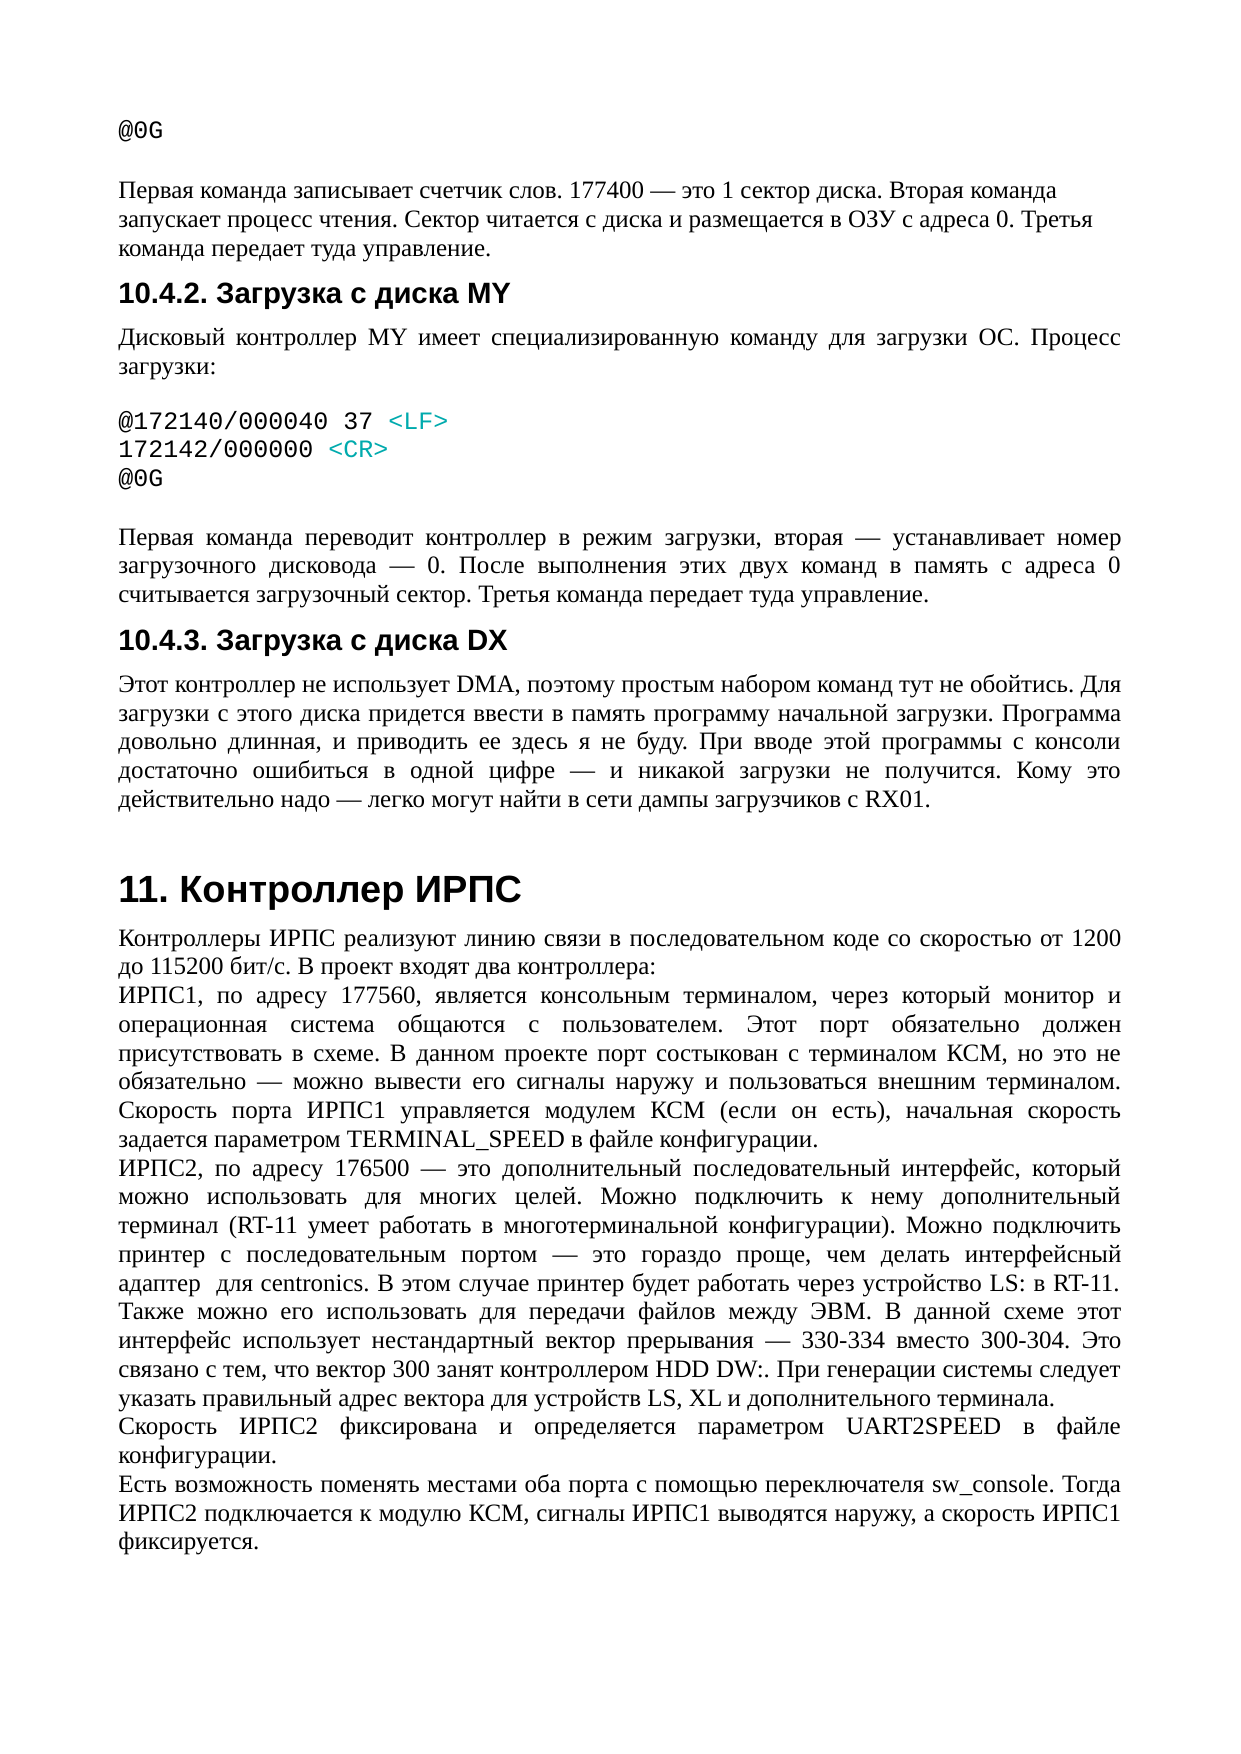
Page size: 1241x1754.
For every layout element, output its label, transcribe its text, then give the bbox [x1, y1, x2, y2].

text Этот контроллер не использует DMA, поэтому простым набором команд тут не обойтись. Для загрузки с этого диска придется ввести в память программу начальной загрузки. Программа довольно длинная, и приводить ее здесь я не буду. При вводе этой программы с консоли достаточно ошибиться в одной цифре — и никакой загрузки не получится. Кому это действительно надо — легко могут найти в сети дампы загрузчиков с RX01. [118, 669, 1122, 813]
text Есть возможность поменять местами оба порта с помощью переключателя sw_console. Тогда ИРПС2 подключается к модулю КСМ, сигналы ИРПС1 выводятся наружу, а скорость ИРПС1 фиксируется. [118, 1469, 1122, 1555]
subtitle 10.4.2. Загрузка с диска MY [118, 276, 1122, 310]
text Первая команда переводит контроллер в режим загрузки, вторая — устанавливает номер загрузочного дисковода — 0. После выполнения этих двух команд в память с адреса 0 считывается загрузочный сектор. Третья команда передает туда управление. [118, 522, 1122, 608]
text @0G [118, 465, 1122, 493]
text @0G [118, 118, 1122, 146]
text ИРПС2, по адресу 176500 — это дополнительный последовательный интерфейс, который можно использовать для многих целей. Можно подключить к нему дополнительный терминал (RT-11 умеет работать в многотерминальной конфигурации). Можно подключить принтер с последовательным портом — это гораздо проще, чем делать интерфейсный адаптер для centronics. В этом случае принтер будет работать через устройство LS: в RT-11. Также можно его использовать для передачи файлов между ЭВМ. В данной схеме этот интерфейс использует нестандартный вектор прерывания — 330-334 вместо 300-304. Это связано с тем, что вектор 300 занят контроллером HDD DW:. При генерации системы следует указать правильный адрес вектора для устройств LS, XL и дополнительного терминала. [118, 1153, 1122, 1411]
text Дисковый контроллер MY имеет специализированную команду для загрузки ОС. Процесс загрузки: [118, 322, 1122, 380]
subtitle 11. Контроллер ИРПС [118, 866, 1122, 910]
text Первая команда записывает счетчик слов. 177400 — это 1 сектор диска. Вторая команда запускает процесс чтения. Сектор читается с диска и размещается в ОЗУ с адреса 0. Третья команда передает туда управление. [118, 175, 1122, 261]
text ИРПС1, по адресу 177560, является консольным терминалом, через который монитор и операционная система общаются с пользователем. Этот порт обязательно должен присутствовать в схеме. В данном проекте порт состыкован с терминалом КСМ, но это не обязательно — можно вывести его сигналы наружу и пользоваться внешним терминалом. Скорость порта ИРПС1 управляется модулем КСМ (если он есть), начальная скорость задается параметром TERMINAL_SPEED в файле конфигурации. [118, 980, 1122, 1153]
text 172142/000000 <CR> [118, 437, 1122, 465]
subtitle 10.4.3. Загрузка с диска DX [118, 623, 1122, 656]
text @172140/000040 37 <LF> [118, 408, 1122, 437]
text Скорость ИРПС2 фиксирована и определяется параметром UART2SPEED в файле конфигурации. [118, 1411, 1122, 1469]
text Контроллеры ИРПС реализуют линию связи в последовательном коде со скоростью от 1200 до 115200 бит/с. В проект входят два контроллера: [118, 923, 1122, 980]
